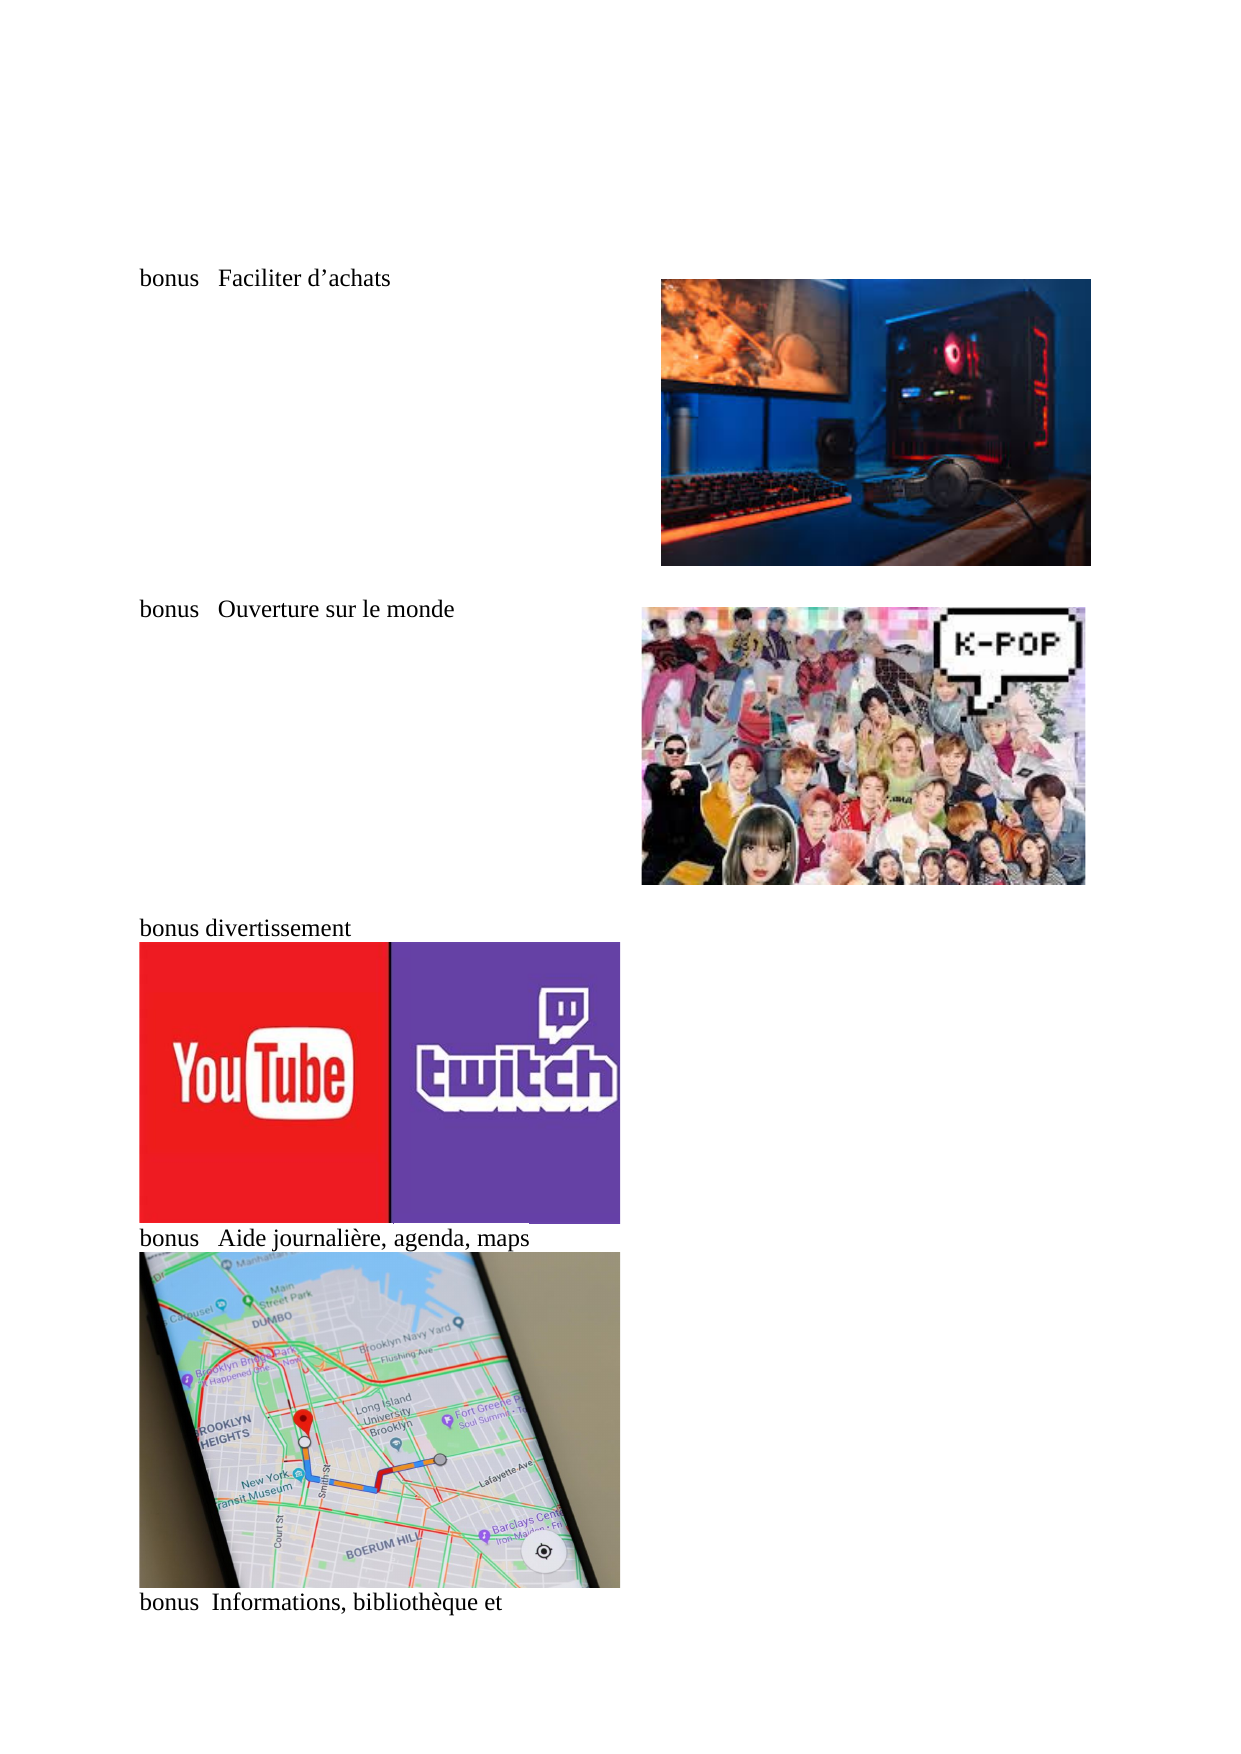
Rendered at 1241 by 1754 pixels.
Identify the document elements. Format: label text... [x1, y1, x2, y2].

table_cell [620, 1588, 1123, 1616]
table_cell [620, 595, 1123, 913]
table_cell bonus Faciliter d’achats [128, 263, 620, 594]
table_cell [620, 913, 1123, 1223]
table_cell [620, 1223, 1123, 1587]
table_cell bonus divertissement [128, 913, 620, 1223]
table_cell bonus Ouverture sur le monde [128, 595, 620, 913]
table_cell [620, 263, 1123, 594]
table_cell bonus Aide journalière, agenda, maps [128, 1223, 620, 1587]
picture [139, 942, 621, 1224]
picture [661, 279, 1091, 566]
table_cell bonus Informations, bibliothèque et [128, 1588, 620, 1616]
picture [139, 1252, 621, 1588]
picture [641, 607, 1086, 885]
